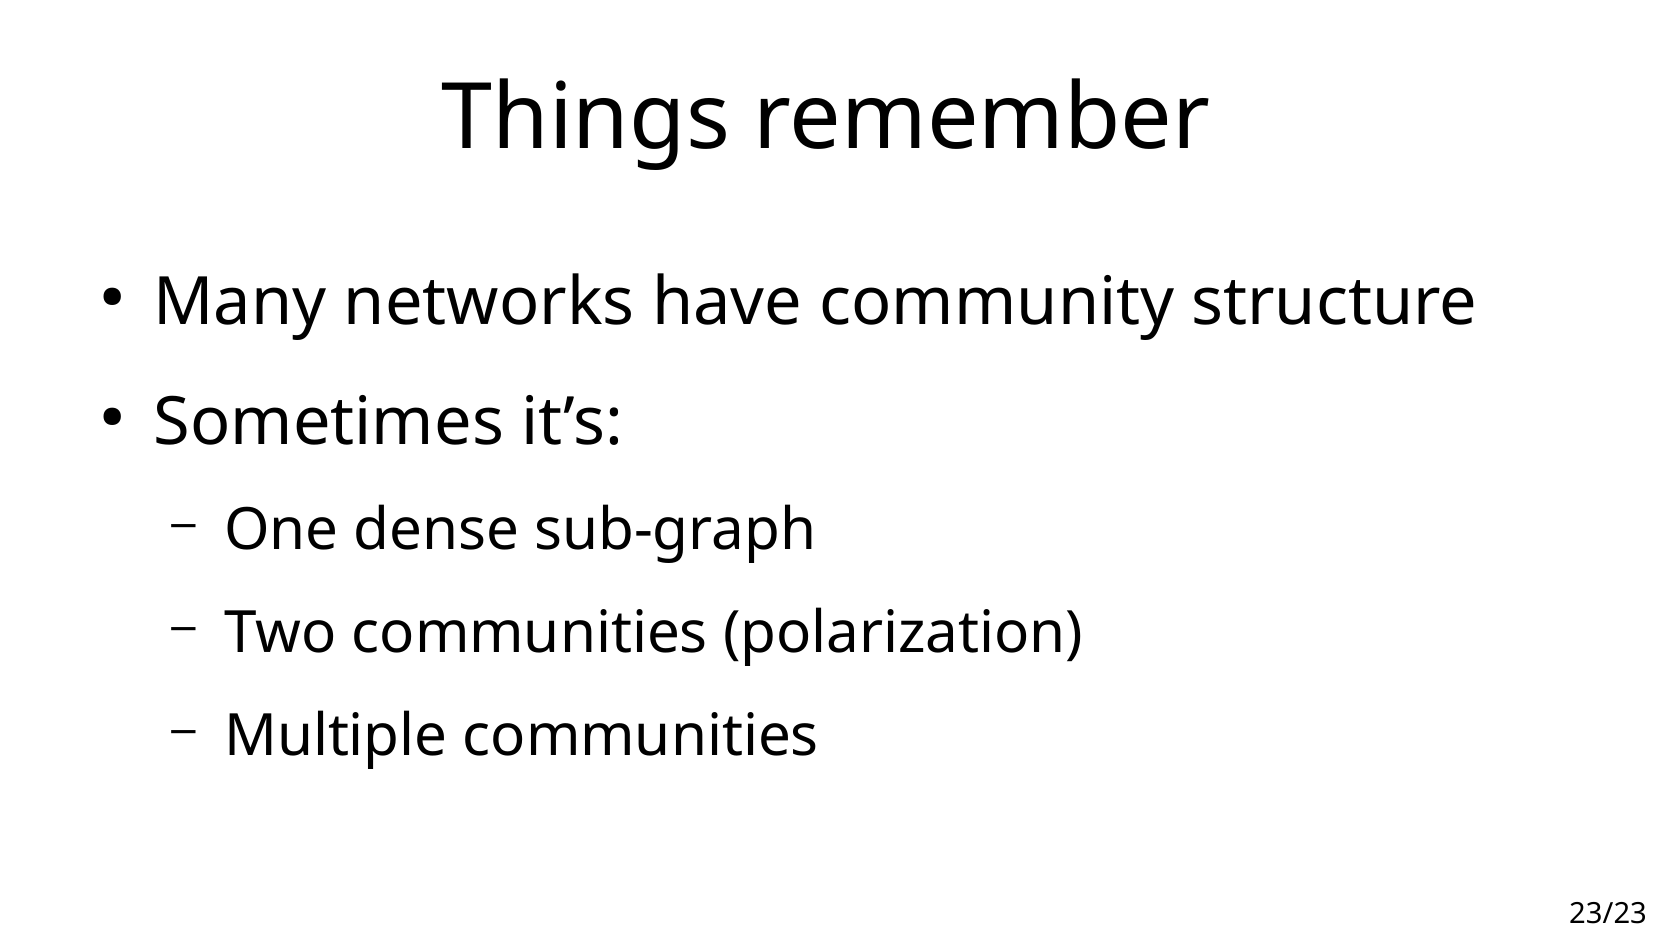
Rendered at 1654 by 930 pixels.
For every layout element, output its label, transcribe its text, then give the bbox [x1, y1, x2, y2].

list Many networks have community structure Sometimes it’s: One dense sub-graph Two communities (polarization) Multiple communities [82, 252, 1571, 793]
title Things remember [82, 1, 1571, 225]
